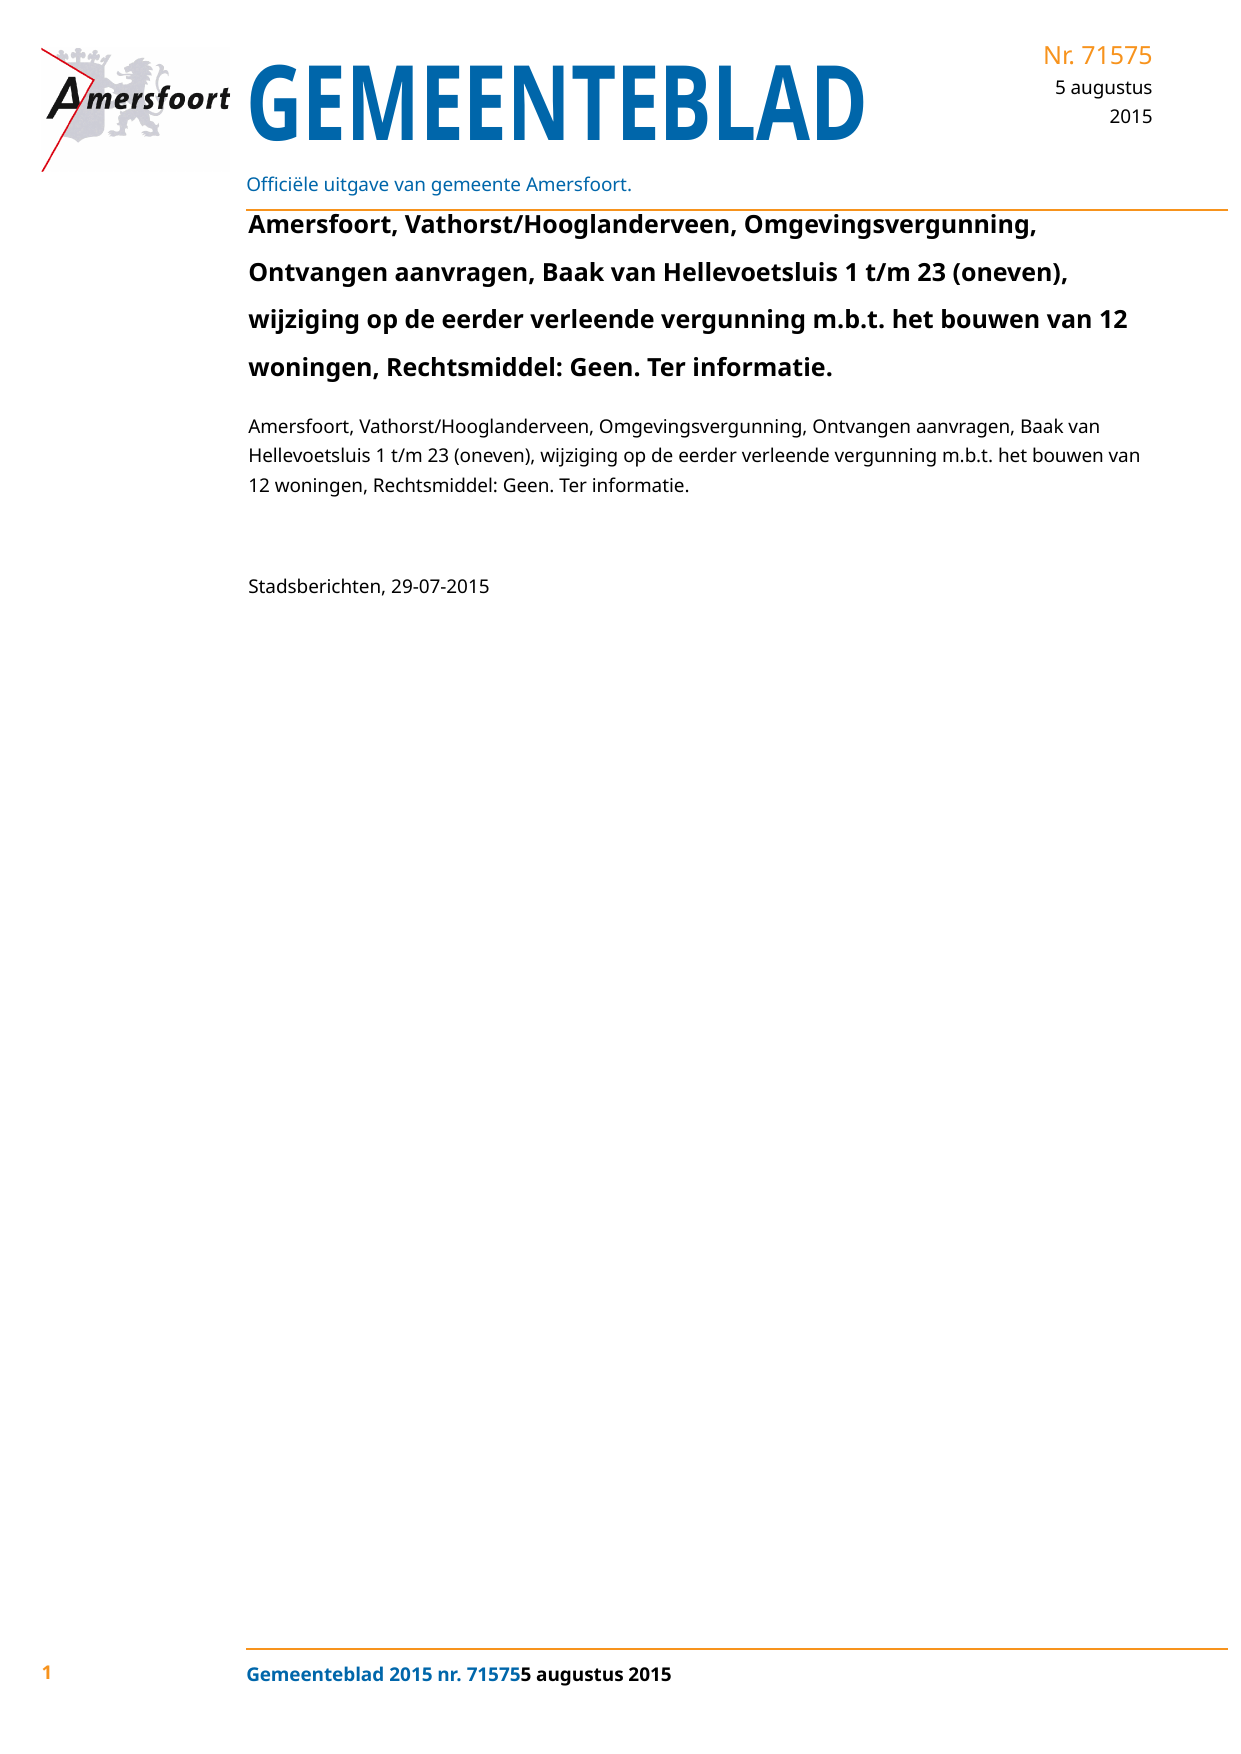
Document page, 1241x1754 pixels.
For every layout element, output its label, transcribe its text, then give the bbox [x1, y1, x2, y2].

picture [41, 47, 231, 172]
text Stadsberichten, 29-07-2015 [248, 573, 1152, 599]
text Amersfoort, Vathorst/Hooglanderveen, Omgevingsvergunning, Ontvangen aanvragen, Baak van Hellevoetsluis 1 t/m 23 (oneven), wijziging op de eerder verleende vergunning m.b.t. het bouwen van 12 woningen, Rechtsmiddel: Geen. Ter informatie. [248, 211, 1152, 384]
text Amersfoort, Vathorst/Hooglanderveen, Omgevingsvergunning, Ontvangen aanvragen, Baak van Hellevoetsluis 1 t/m 23 (oneven), wijziging op de eerder verleende vergunning m.b.t. het bouwen van 12 woningen, Rechtsmiddel: Geen. Ter informatie. [248, 413, 1152, 498]
